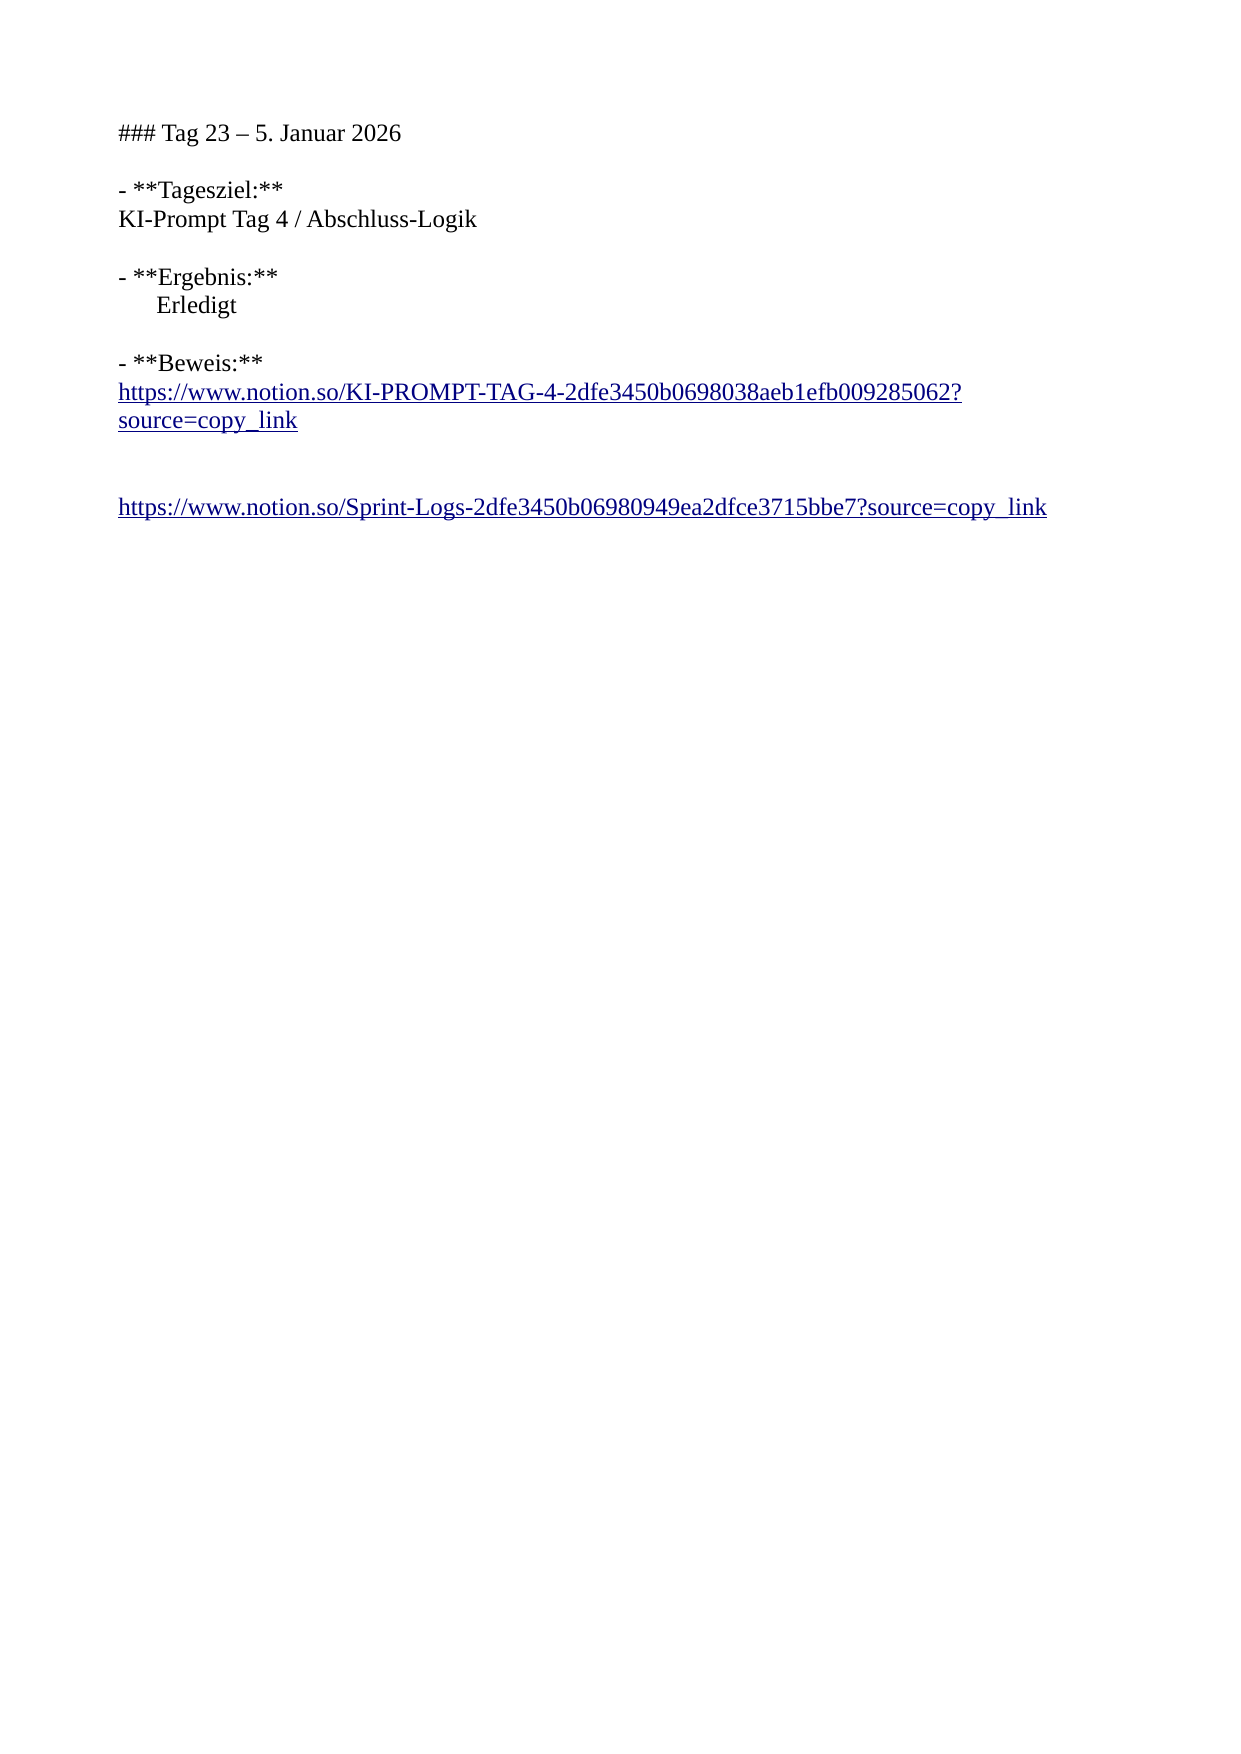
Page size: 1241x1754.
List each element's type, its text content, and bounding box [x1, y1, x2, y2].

text https://www.notion.so/KI-PROMPT-TAG-4-2dfe3450b0698038aeb1efb009285062?source=copy_link [118, 377, 1122, 434]
text KI-Prompt Tag 4 / Abschluss-Logik [118, 204, 1122, 233]
text https://www.notion.so/Sprint-Logs-2dfe3450b06980949ea2dfce3715bbe7?source=copy_link [118, 492, 1122, 521]
text - **Tagesziel:** [118, 176, 1122, 204]
text ✅ Erledigt [118, 291, 1122, 319]
text ### Tag 23 – 5. Januar 2026 [118, 118, 1122, 147]
text - **Ergebnis:** [118, 262, 1122, 291]
text - **Beweis:** [118, 348, 1122, 377]
